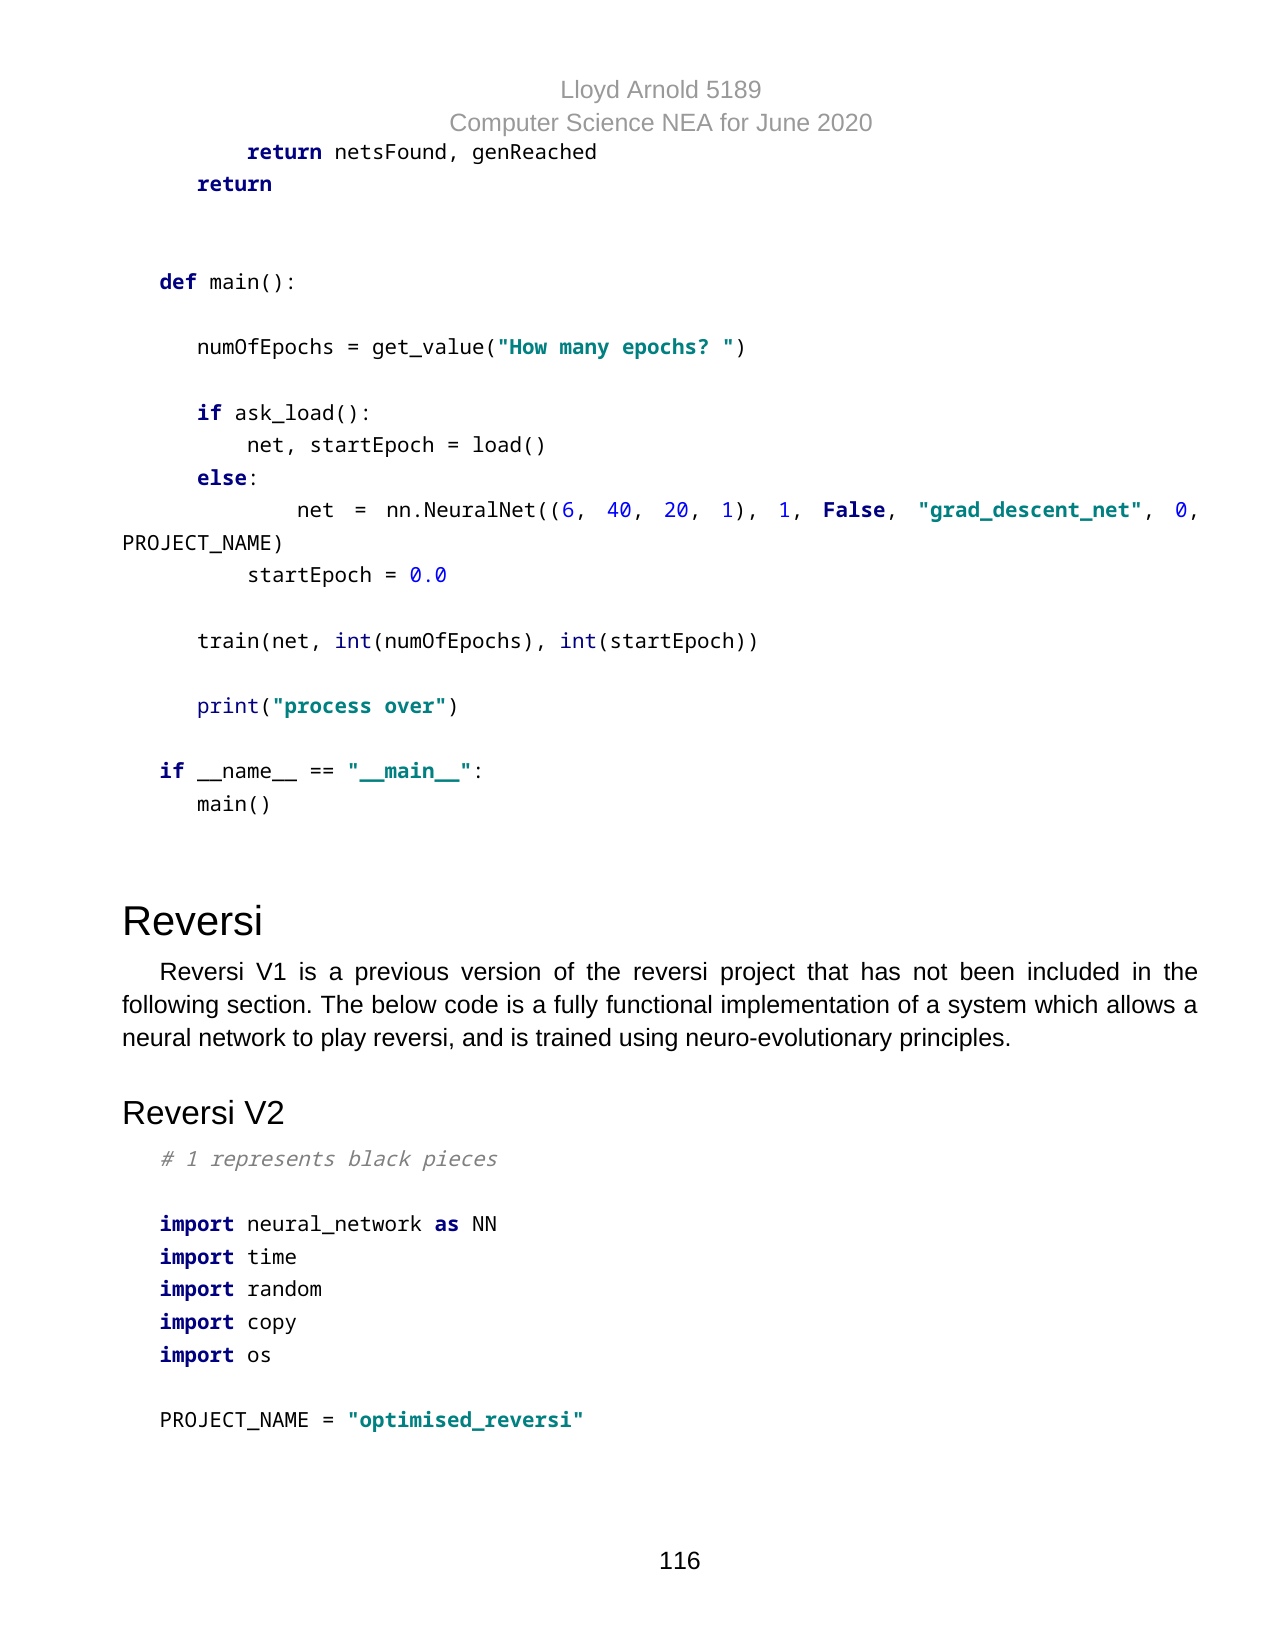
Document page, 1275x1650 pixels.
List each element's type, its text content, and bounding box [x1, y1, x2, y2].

text net = nn.NeuralNet((6, 40, 20, 1), 1, False, "grad_descent_net", 0, PROJECT_NAME) [122, 495, 1200, 556]
text startEpoch = 0.0 [122, 561, 1200, 589]
text Reversi V1 is a previous version of the reversi project that has not been included in the following section. The below code is a fully functional implementation of a system which allows a neural network to play reversi, and is trained using neuro-evolutionary principles. [122, 957, 1200, 1051]
text # 1 represents black pieces [122, 1144, 1200, 1172]
text net, startEpoch = load() [122, 430, 1200, 459]
text import neural_network as NN [122, 1209, 1200, 1238]
text else: [122, 463, 1200, 491]
text import time [122, 1242, 1200, 1270]
text main() [122, 789, 1200, 817]
text return netsFound, genReached [122, 137, 1200, 165]
text def main(): [122, 267, 1200, 296]
text print("process over") [122, 691, 1200, 719]
text PROJECT_NAME = "optimised_reversi" [122, 1405, 1200, 1433]
text if ask_load(): [122, 398, 1200, 426]
text if __name__ == "__main__": [122, 756, 1200, 785]
text numOfEpochs = get_value("How many epochs? ") [122, 332, 1200, 361]
text import random [122, 1274, 1200, 1303]
text train(net, int(numOfEpochs), int(startEpoch)) [122, 626, 1200, 654]
text return [122, 169, 1200, 198]
subtitle Reversi V2 [122, 1093, 1200, 1132]
text import os [122, 1340, 1200, 1368]
subtitle Reversi [122, 896, 1200, 944]
text import copy [122, 1307, 1200, 1336]
